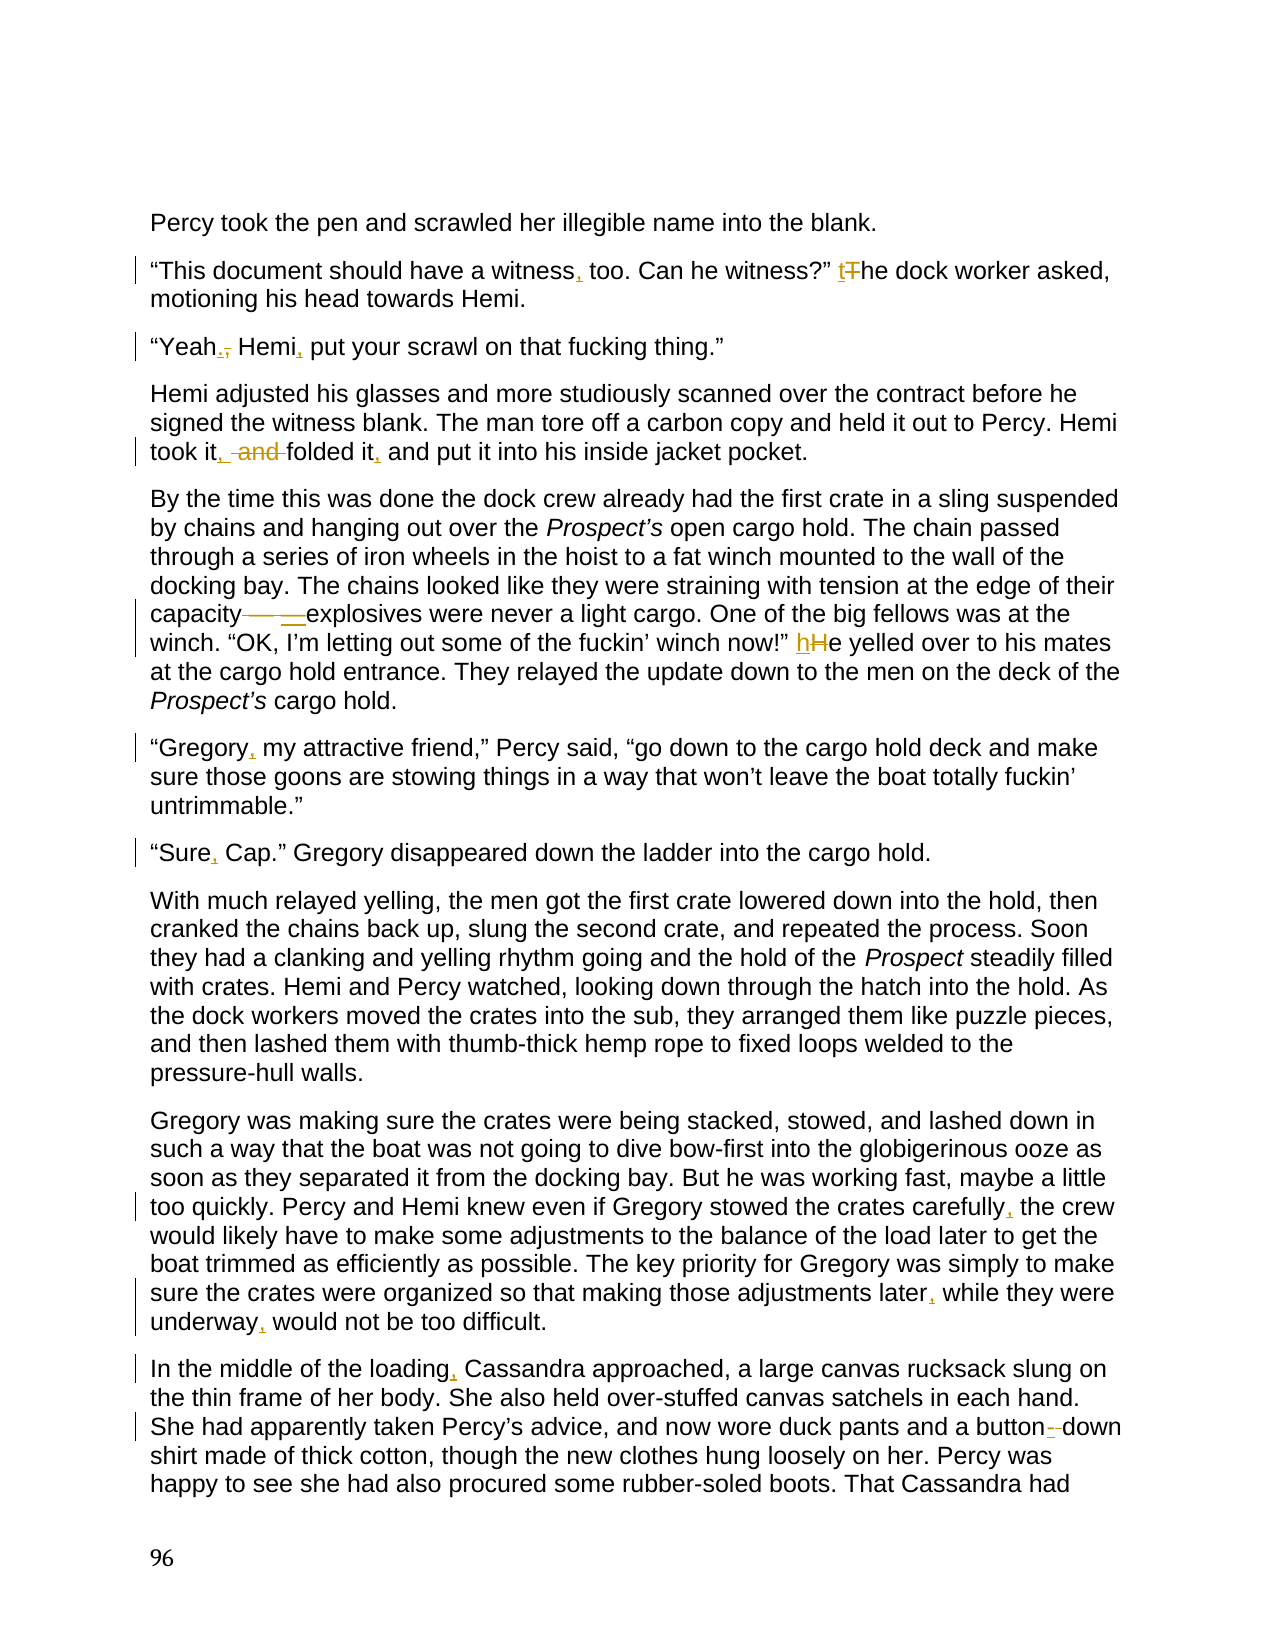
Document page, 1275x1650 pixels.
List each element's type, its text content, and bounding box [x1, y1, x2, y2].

text “Sure, Cap.” Gregory disappeared down the ladder into the cargo hold. [150, 838, 1125, 867]
text “Gregory, my attractive friend,” Percy said, “go down to the cargo hold deck and make sure those goons are stowing things in a way that won’t leave the boat totally fuckin’ untrimmable.” [150, 733, 1125, 819]
text Hemi adjusted his glasses and more studiously scanned over the contract before he signed the witness blank. The man tore off a carbon copy and held it out to Percy. Hemi took it, folded it, and put it into his inside jacket pocket. [150, 379, 1125, 466]
text “This document should have a witness, too. Can he witness?” the dock worker asked, motioning his head towards Hemi. [150, 256, 1125, 313]
text In the middle of the loading, Cassandra approached, a large canvas rucksack slung on the thin frame of her body. She also held over-stuffed canvas satchels in each hand. She had apparently taken Percy’s advice, and now wore duck pants and a button-down shirt made of thick cotton, though the new clothes hung loosely on her. Percy was happy to see she had also procured some rubber-soled boots. That Cassandra had [150, 1354, 1125, 1498]
text Percy took the pen and scrawled her illegible name into the blank. [150, 208, 1125, 237]
text With much relayed yelling, the men got the first crate lowered down into the hold, then cranked the chains back up, slung the second crate, and repeated the process. Soon they had a clanking and yelling rhythm going and the hold of the Prospect steadily filled with crates. Hemi and Percy watched, looking down through the hatch into the hold. As the dock workers moved the crates into the sub, they arranged them like puzzle pieces, and then lashed them with thumb-thick hemp rope to fixed loops welded to the pressure-hull walls. [150, 886, 1125, 1087]
text “Yeah. Hemi, put your scrawl on that fucking thing.” [150, 332, 1125, 361]
text Gregory was making sure the crates were being stacked, stowed, and lashed down in such a way that the boat was not going to dive bow-first into the globigerinous ooze as soon as they separated it from the docking bay. But he was working fast, maybe a little too quickly. Percy and Hemi knew even if Gregory stowed the crates carefully, the crew would likely have to make some adjustments to the balance of the load later to get the boat trimmed as efficiently as possible. The key priority for Gregory was simply to make sure the crates were organized so that making those adjustments later, while they were underway, would not be too difficult. [150, 1106, 1125, 1336]
text By the time this was done the dock crew already had the first crate in a sling suspended by chains and hanging out over the Prospect’s open cargo hold. The chain passed through a series of iron wheels in the hoist to a fat winch mounted to the wall of the docking bay. The chains looked like they were straining with tension at the edge of their capacity—explosives were never a light cargo. One of the big fellows was at the winch. “OK, I’m letting out some of the fuckin’ winch now!” he yelled over to his mates at the cargo hold entrance. They relayed the update down to the men on the deck of the Prospect’s cargo hold. [150, 484, 1125, 714]
